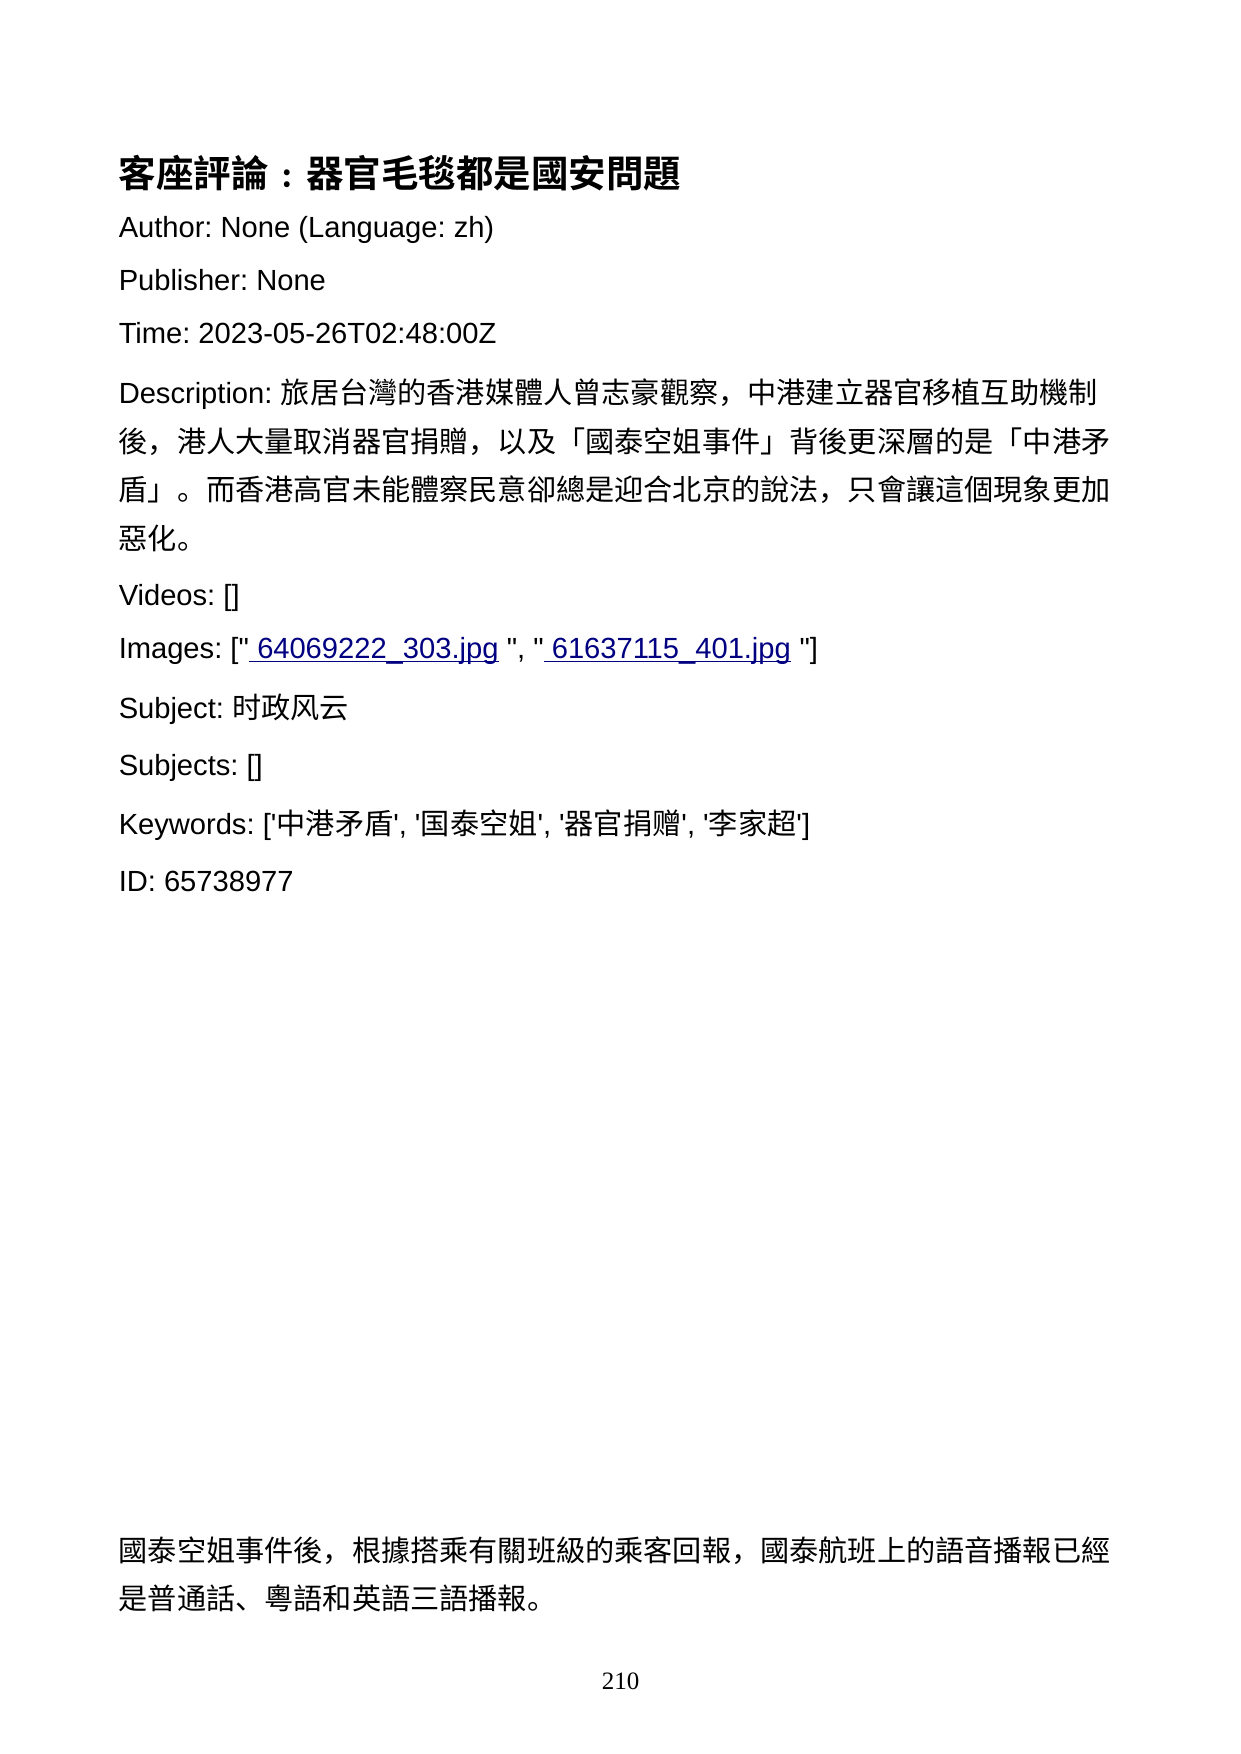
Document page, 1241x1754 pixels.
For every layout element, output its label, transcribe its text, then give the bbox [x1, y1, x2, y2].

text Keywords: ['中港矛盾', '国泰空姐', '器官捐赠', '李家超'] [118, 801, 1122, 843]
text Description: 旅居台灣的香港媒體人曾志豪觀察，中港建立器官移植互助機制後，港人大量取消器官捐贈，以及「國泰空姐事件」背後更深層的是「中港矛盾」。而香港高官未能體察民意卻總是迎合北京的說法，只會讓這個現象更加惡化。 [118, 370, 1122, 558]
text Time: 2023-05-26T02:48:00Z [118, 317, 1122, 350]
text Videos: [] [118, 578, 1122, 612]
text Images: [" 64069222_303.jpg ", " 61637115_401.jpg "] [118, 632, 1122, 665]
subtitle 客座評論﹕器官毛毯都是國安問題 [118, 143, 1122, 198]
text ID: 65738977 [118, 864, 1122, 898]
text Publisher: None [118, 263, 1122, 297]
text Author: None (Language: zh) [118, 210, 1122, 244]
text 國泰空姐事件後，根據搭乘有關班級的乘客回報，國泰航班上的語音播報已經是普通話、粵語和英語三語播報。 [118, 1527, 1122, 1618]
text Subjects: [] [118, 748, 1122, 781]
text Subject: 时政风云 [118, 685, 1122, 727]
